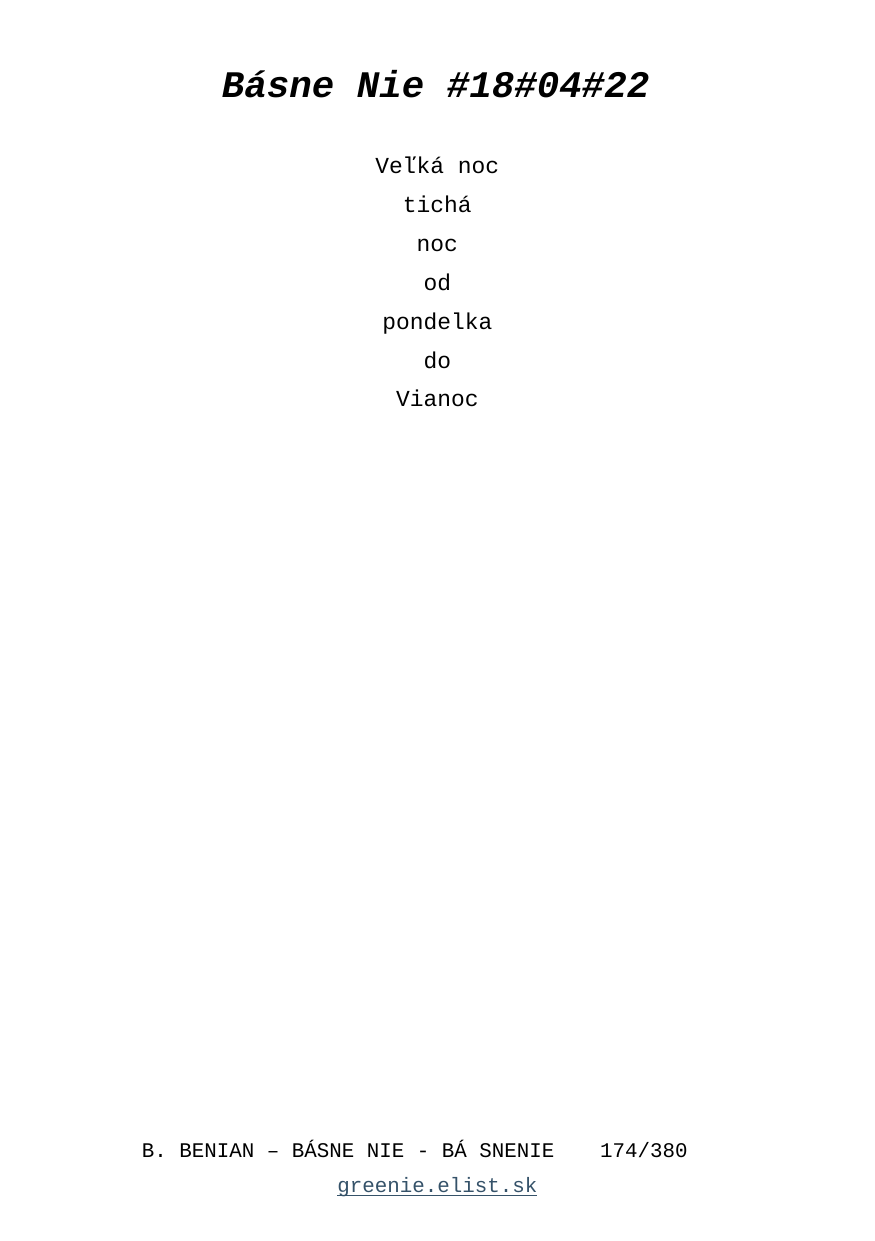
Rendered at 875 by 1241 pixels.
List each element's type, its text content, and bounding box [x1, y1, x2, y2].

subtitle Básne Nie #18#04#22 [41, 66, 833, 109]
text Veľká noc tichá noc od pondelka do Vianoc [41, 155, 833, 414]
